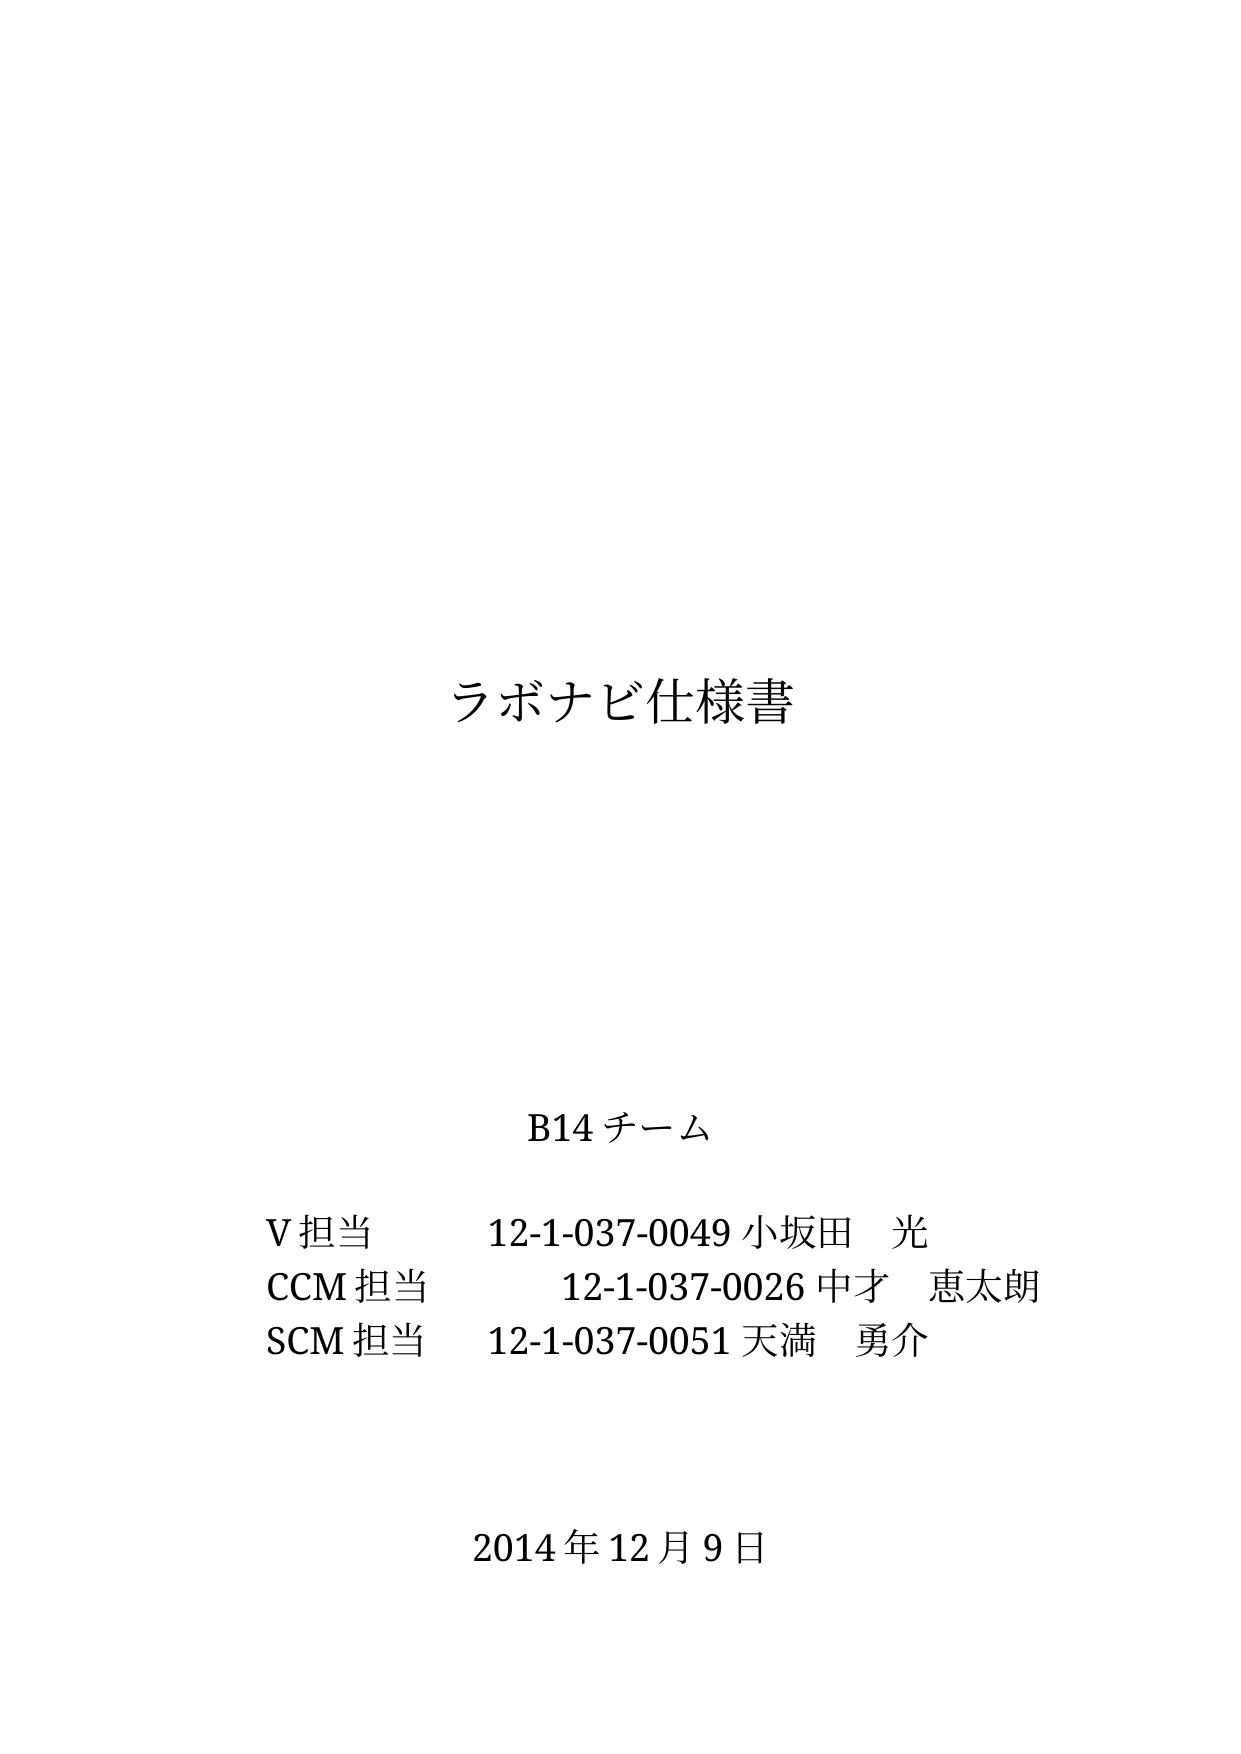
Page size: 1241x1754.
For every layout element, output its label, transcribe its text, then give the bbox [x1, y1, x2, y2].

text CCM担当 12-1-037-0026 中才 恵太朗 [118, 1257, 1122, 1312]
text 2014年12月9日 [118, 1519, 1122, 1573]
text SCM担当 12-1-037-0051 天満 勇介 [118, 1312, 1122, 1366]
text B14チーム [118, 1098, 1122, 1152]
text ラボナビ仕様書 [118, 663, 1122, 735]
text V担当 12-1-037-0049 小坂田 光 [118, 1203, 1122, 1257]
